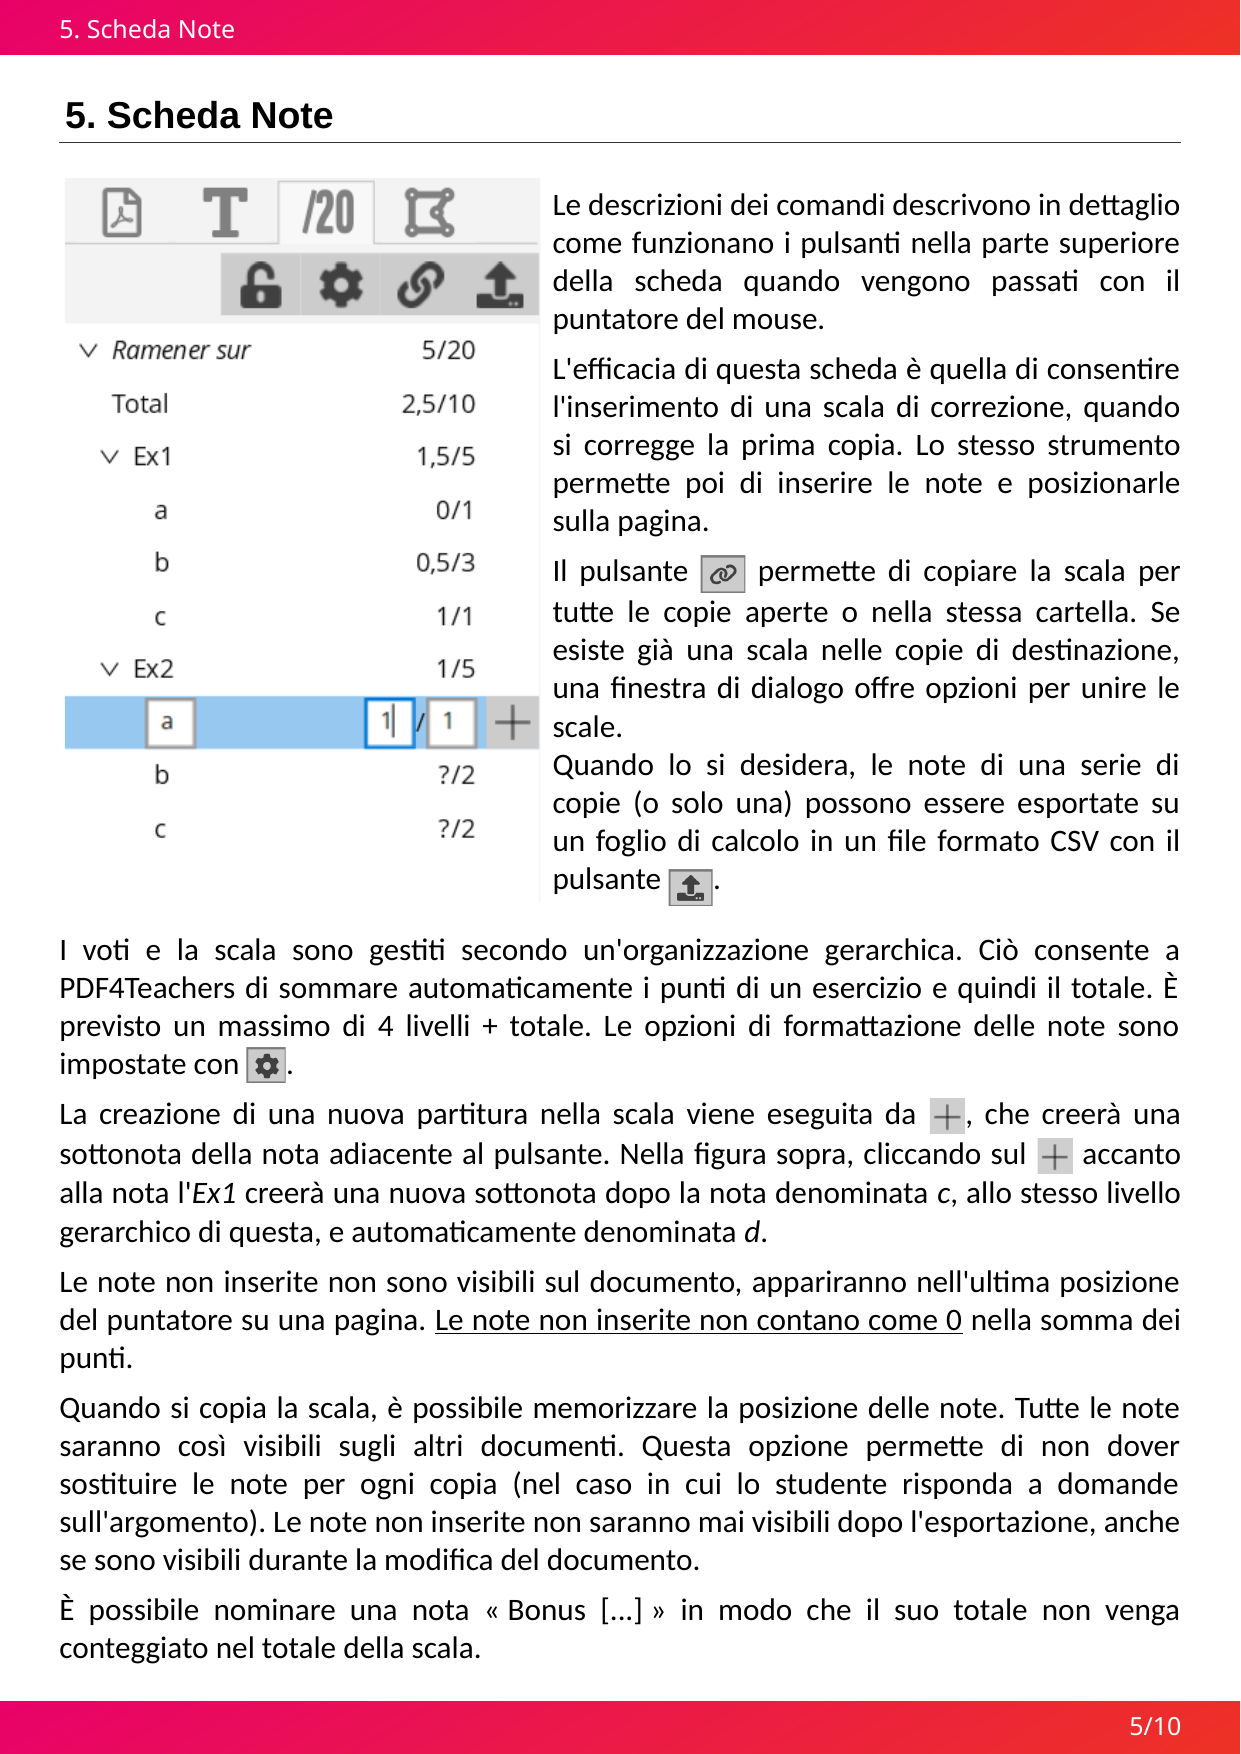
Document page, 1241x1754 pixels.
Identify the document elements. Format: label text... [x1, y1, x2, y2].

picture [246, 1047, 286, 1083]
picture [668, 869, 713, 906]
picture [64, 178, 541, 903]
text I voti e la scala sono gestiti secondo un'organizzazione gerarchica. Ciò consente a PDF4Teachers di sommare automaticamente i punti di un esercizio e quindi il totale. È previsto un massimo di 4 livelli + totale. Le opzioni di formattazione delle note sono impostate con . [59, 929, 1181, 1082]
text La creazione di una nuova partitura nella scala viene eseguita da , che creerà una sottonota della nota adiacente al pulsante. Nella figura sopra, cliccando sul accanto alla nota l'Ex1 creerà una nuova sottonota dopo la nota denominata c, allo stesso livello gerarchico di questa, e automaticamente denominata d. [59, 1094, 1181, 1250]
text L'efficacia di questa scheda è quella di consentire l'inserimento di una scala di correzione, quando si corregge la prima copia. Lo stesso strumento permette poi di inserire le note e posizionarle sulla pagina. [541, 349, 1181, 539]
picture [929, 1098, 965, 1134]
picture [1037, 1138, 1073, 1174]
text È possibile nominare una nota « Bonus [...] » in modo che il suo totale non venga conteggiato nel totale della scala. [59, 1590, 1181, 1667]
picture [700, 555, 746, 593]
text Quando lo si desidera, le note di una serie di copie (o solo una) possono essere esportate su un foglio di calcolo in un file formato CSV con il pulsante . [71, 745, 1181, 906]
text Il pulsante permette di copiare la scala per tutte le copie aperte o nella stessa cartella. Se esiste già una scala nelle copie di destinazione, una finestra di dialogo offre opzioni per unire le scale. [541, 551, 1181, 745]
text Le note non inserite non sono visibili sul documento, appariranno nell'ultima posizione del puntatore su una pagina. Le note non inserite non contano come 0 nella somma dei punti. [59, 1262, 1181, 1376]
text Quando si copia la scala, è possibile memorizzare la posizione delle note. Tutte le note saranno così visibili sugli altri documenti. Questa opzione permette di non dover sostituire le note per ogni copia (nel caso in cui lo studente risponda a domande sull'argomento). Le note non inserite non saranno mai visibili dopo l'esportazione, anche se sono visibili durante la modifica del documento. [59, 1388, 1181, 1578]
subtitle Scheda Note [59, 87, 1181, 142]
text Le descrizioni dei comandi descrivono in dettaglio come funzionano i pulsanti nella parte superiore della scheda quando vengono passati con il puntatore del mouse. [541, 184, 1181, 337]
